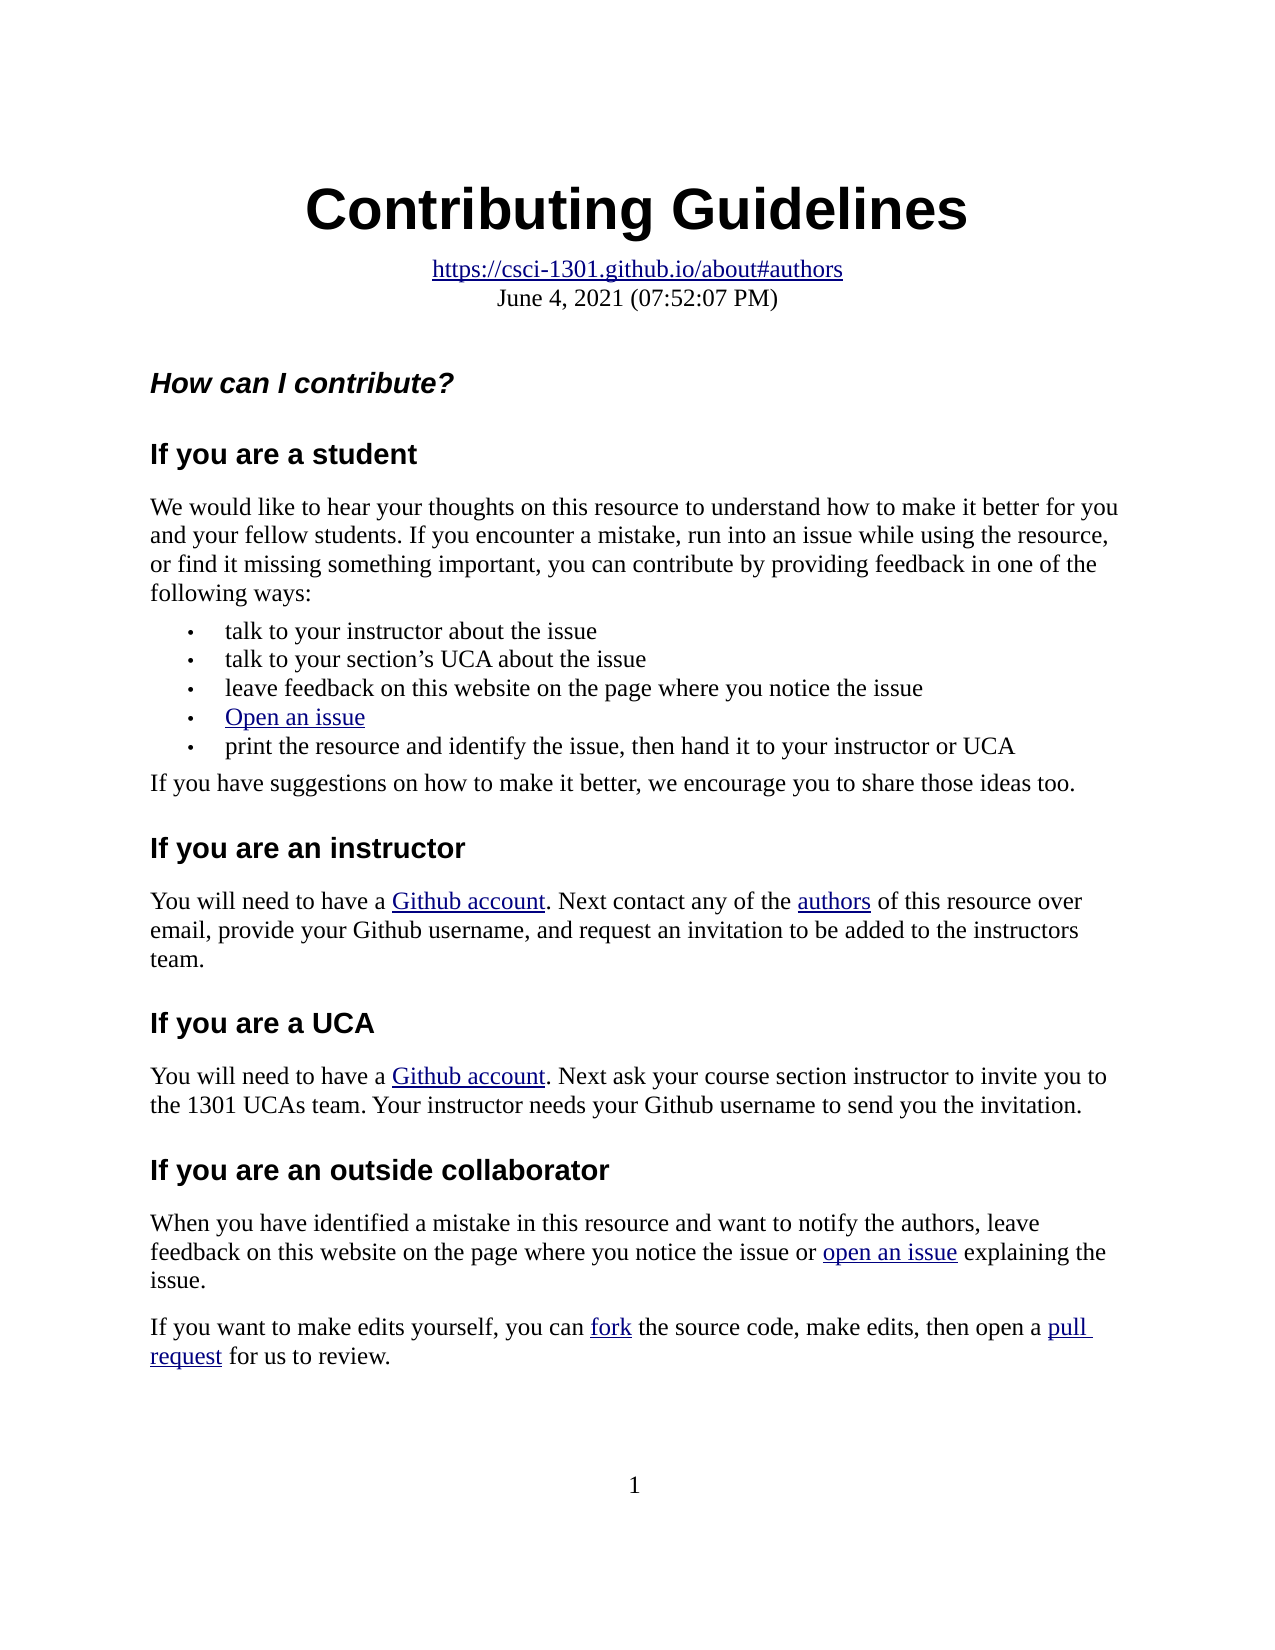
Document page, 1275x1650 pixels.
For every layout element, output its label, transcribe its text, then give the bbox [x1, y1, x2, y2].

text You will need to have a Github account. Next ask your course section instructor to invite you to the 1301 UCAs team. Your instructor needs your Github username to send you the invitation. [150, 1061, 1125, 1119]
list talk to your section’s UCA about the issue [187, 644, 1125, 673]
list talk to your instructor about the issue [187, 616, 1125, 644]
text If you want to make edits yourself, you can fork the source code, make edits, then open a pull request for us to review. [150, 1312, 1125, 1369]
subtitle If you are a UCA [150, 1006, 1125, 1040]
subtitle If you are an outside collaborator [150, 1153, 1125, 1186]
text If you have suggestions on how to make it better, we encourage you to share those ideas too. [150, 768, 1125, 797]
list Open an issue [187, 702, 1125, 731]
title Contributing Guidelines [150, 175, 1125, 242]
text June 4, 2021 (07:52:07 PM) [150, 283, 1125, 312]
subtitle If you are a student [150, 437, 1125, 470]
list print the resource and identify the issue, then hand it to your instructor or UCA [187, 731, 1125, 759]
list leave feedback on this website on the page where you notice the issue [187, 673, 1125, 702]
subtitle If you are an instructor [150, 831, 1125, 865]
subtitle How can I contribute? [150, 366, 1125, 399]
text You will need to have a Github account. Next contact any of the authors of this resource over email, provide your Github username, and request an invitation to be added to the instructors team. [150, 886, 1125, 972]
text When you have identified a mistake in this resource and want to notify the authors, leave feedback on this website on the page where you notice the issue or open an issue explaining the issue. [150, 1208, 1125, 1294]
text We would like to hear your thoughts on this resource to understand how to make it better for you and your fellow students. If you encounter a mistake, run into an issue while using the resource, or find it missing something important, you can contribute by providing feedback in one of the following ways: [150, 492, 1125, 607]
text https://csci-1301.github.io/about#authors [150, 254, 1125, 283]
